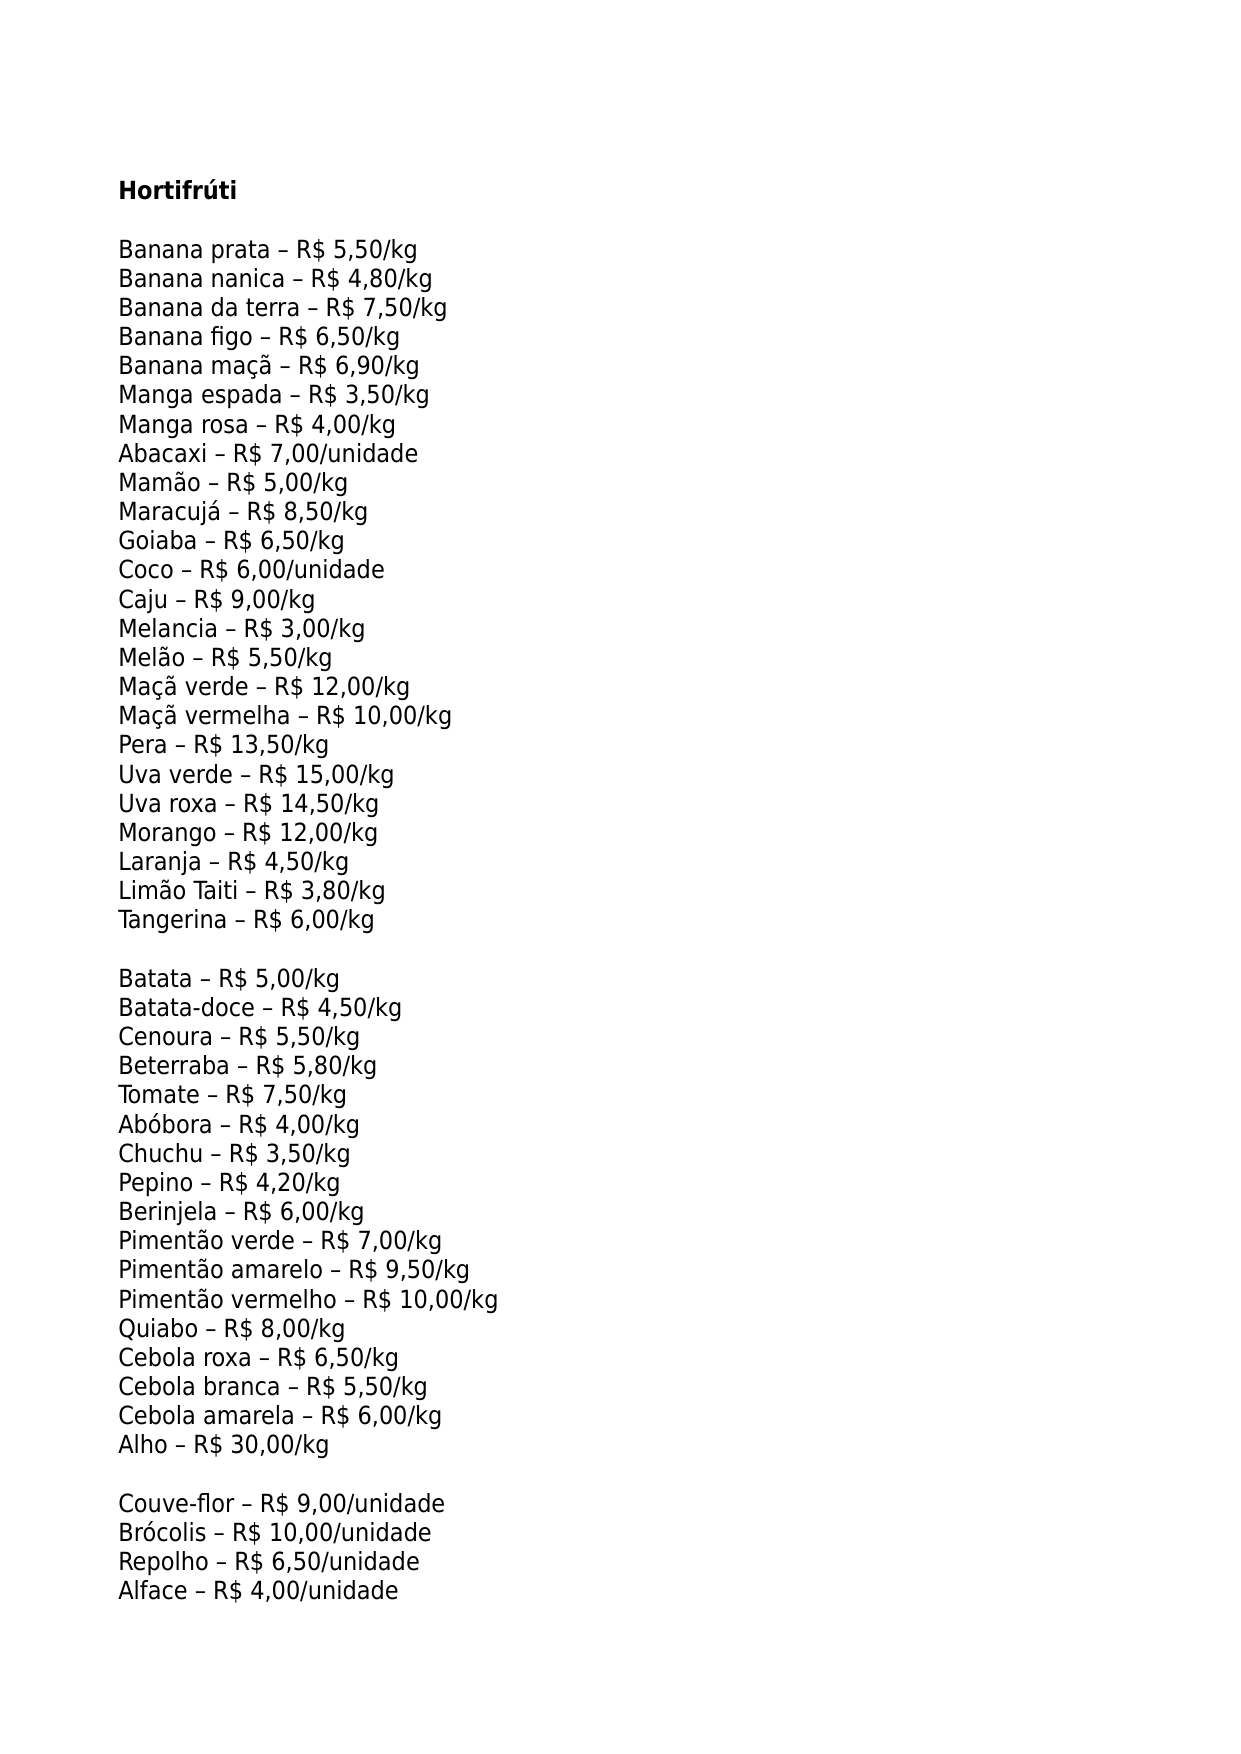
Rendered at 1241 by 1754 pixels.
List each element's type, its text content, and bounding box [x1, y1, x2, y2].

text Batata – R$ 5,00/kg Batata-doce – R$ 4,50/kg Cenoura – R$ 5,50/kg Beterraba – R$ 5,80/kg Tomate – R$ 7,50/kg Abóbora – R$ 4,00/kg Chuchu – R$ 3,50/kg Pepino – R$ 4,20/kg Berinjela – R$ 6,00/kg Pimentão verde – R$ 7,00/kg Pimentão amarelo – R$ 9,50/kg Pimentão vermelho – R$ 10,00/kg Quiabo – R$ 8,00/kg Cebola roxa – R$ 6,50/kg Cebola branca – R$ 5,50/kg Cebola amarela – R$ 6,00/kg Alho – R$ 30,00/kg Couve-flor – R$ 9,00/unidade Brócolis – R$ 10,00/unidade Repolho – R$ 6,50/unidade Alface – R$ 4,00/unidade [118, 964, 1122, 1606]
text Hortifrúti [118, 176, 1122, 206]
text Banana prata – R$ 5,50/kg Banana nanica – R$ 4,80/kg Banana da terra – R$ 7,50/kg Banana figo – R$ 6,50/kg Banana maçã – R$ 6,90/kg Manga espada – R$ 3,50/kg Manga rosa – R$ 4,00/kg Abacaxi – R$ 7,00/unidade Mamão – R$ 5,00/kg Maracujá – R$ 8,50/kg Goiaba – R$ 6,50/kg Coco – R$ 6,00/unidade Caju – R$ 9,00/kg Melancia – R$ 3,00/kg Melão – R$ 5,50/kg Maçã verde – R$ 12,00/kg Maçã vermelha – R$ 10,00/kg Pera – R$ 13,50/kg Uva verde – R$ 15,00/kg Uva roxa – R$ 14,50/kg Morango – R$ 12,00/kg Laranja – R$ 4,50/kg Limão Taiti – R$ 3,80/kg Tangerina – R$ 6,00/kg [118, 235, 1122, 964]
